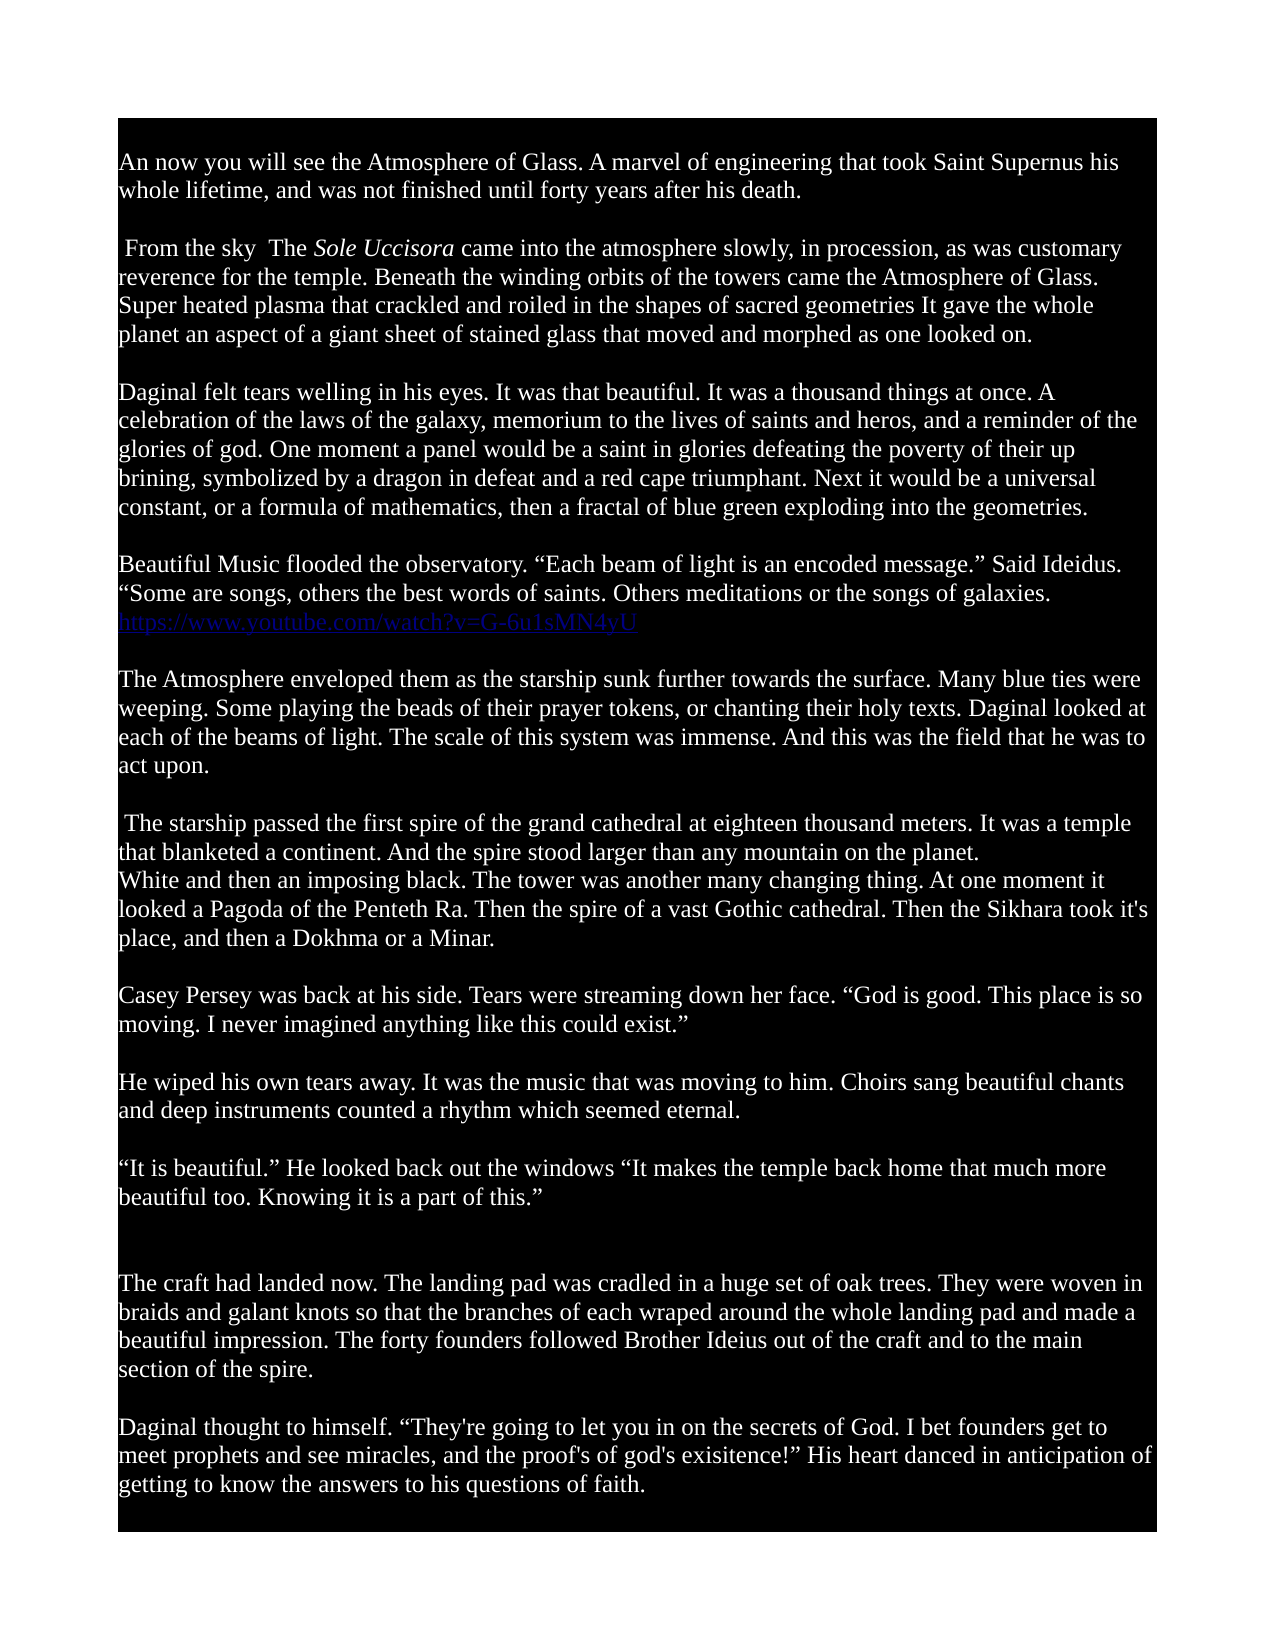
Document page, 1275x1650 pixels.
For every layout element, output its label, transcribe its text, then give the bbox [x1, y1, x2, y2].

text White and then an imposing black. The tower was another many changing thing. At one moment it looked a Pagoda of the Penteth Ra. Then the spire of a vast Gothic cathedral. Then the Sikhara took it's place, and then a Dokhma or a Minar. [118, 866, 1157, 952]
text Daginal felt tears welling in his eyes. It was that beautiful. It was a thousand things at once. A celebration of the laws of the galaxy, memorium to the lives of saints and heros, and a reminder of the glories of god. One moment a panel would be a saint in glories defeating the poverty of their up brining, symbolized by a dragon in defeat and a red cape triumphant. Next it would be a universal constant, or a formula of mathematics, then a fractal of blue green exploding into the geometries. [118, 377, 1157, 521]
text The Atmosphere enveloped them as the starship sunk further towards the surface. Many blue ties were weeping. Some playing the beads of their prayer tokens, or chanting their holy texts. Daginal looked at each of the beams of light. The scale of this system was immense. And this was the field that he was to act upon. [118, 664, 1157, 779]
text “It is beautiful.” He looked back out the windows “It makes the temple back home that much more beautiful too. Knowing it is a part of this.” The craft had landed now. The landing pad was cradled in a huge set of oak trees. They were woven in braids and galant knots so that the branches of each wraped around the whole landing pad and made a beautiful impression. The forty founders followed Brother Ideius out of the craft and to the main section of the spire. Daginal thought to himself. “They're going to let you in on the secrets of God. I bet founders get to meet prophets and see miracles, and the proof's of god's exisitence!” His heart danced in anticipation of getting to know the answers to his questions of faith. [118, 1153, 1157, 1498]
text Beautiful Music flooded the observatory. “Each beam of light is an encoded message.” Said Ideidus. “Some are songs, others the best words of saints. Others meditations or the songs of galaxies. https://www.youtube.com/watch?v=G-6u1sMN4yU [118, 549, 1157, 636]
text An now you will see the Atmosphere of Glass. A marvel of engineering that took Saint Supernus his whole lifetime, and was not finished until forty years after his death. From the sky The Sole Uccisora came into the atmosphere slowly, in procession, as was customary reverence for the temple. Beneath the winding orbits of the towers came the Atmosphere of Glass. Super heated plasma that crackled and roiled in the shapes of sacred geometries It gave the whole planet an aspect of a giant sheet of stained glass that moved and morphed as one looked on. [118, 147, 1157, 348]
text He wiped his own tears away. It was the music that was moving to him. Choirs sang beautiful chants and deep instruments counted a rhythm which seemed eternal. [118, 1067, 1157, 1124]
text Casey Persey was back at his side. Tears were streaming down her face. “God is good. This place is so moving. I never imagined anything like this could exist.” [118, 981, 1157, 1038]
text The starship passed the first spire of the grand cathedral at eighteen thousand meters. It was a temple that blanketed a continent. And the spire stood larger than any mountain on the planet. [118, 808, 1157, 866]
